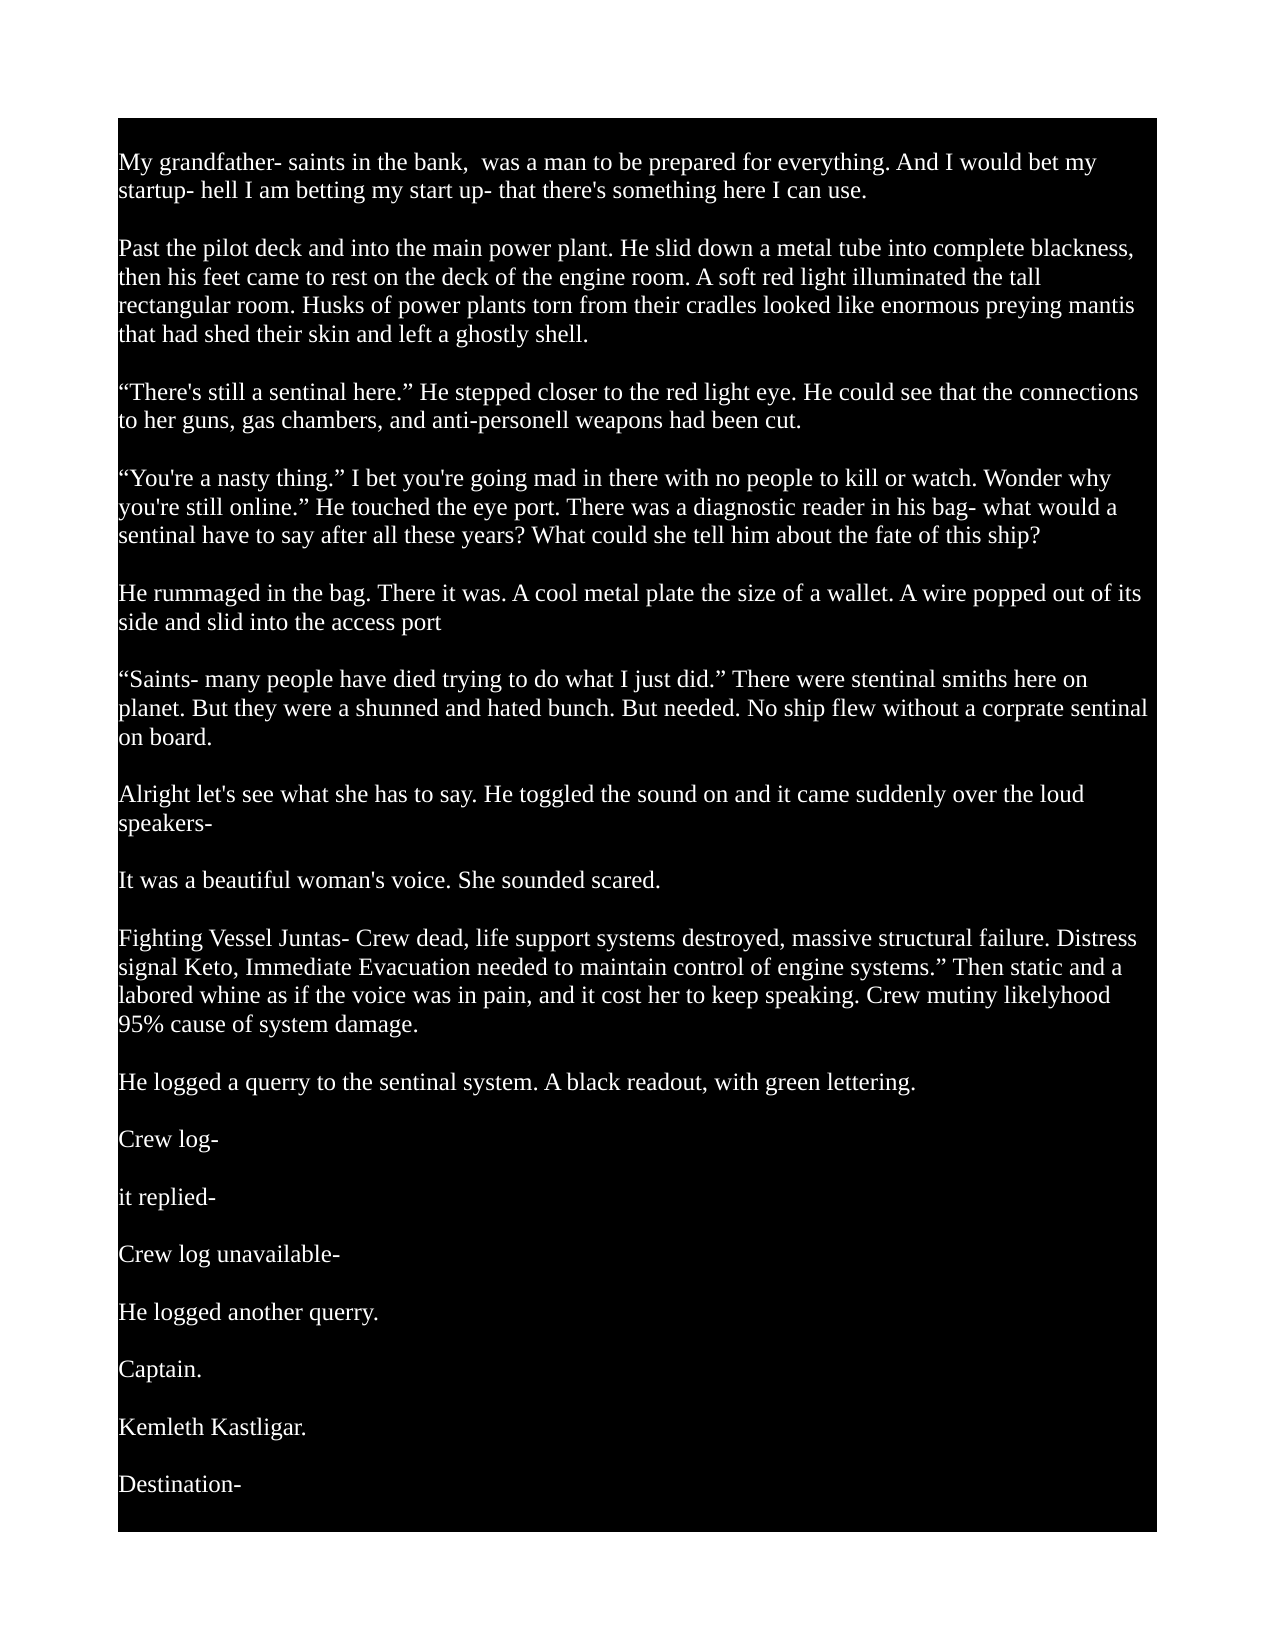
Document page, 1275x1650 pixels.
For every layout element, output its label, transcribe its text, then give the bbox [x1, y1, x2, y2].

text He logged a querry to the sentinal system. A black readout, with green lettering. [118, 1067, 1157, 1096]
text Past the pilot deck and into the main power plant. He slid down a metal tube into complete blackness, then his feet came to rest on the deck of the engine room. A soft red light illuminated the tall rectangular room. Husks of power plants torn from their cradles looked like enormous preying mantis that had shed their skin and left a ghostly shell. [118, 233, 1157, 348]
text My grandfather- saints in the bank, was a man to be prepared for everything. And I would bet my startup- hell I am betting my start up- that there's something here I can use. [118, 147, 1157, 204]
text Crew log- [118, 1124, 1157, 1153]
text “There's still a sentinal here.” He stepped closer to the red light eye. He could see that the connections to her guns, gas chambers, and anti-personell weapons had been cut. [118, 377, 1157, 434]
text He logged another querry. Captain. Kemleth Kastligar. [118, 1297, 1157, 1441]
text “You're a nasty thing.” I bet you're going mad in there with no people to kill or watch. Wonder why you're still online.” He touched the eye port. There was a diagnostic reader in his bag- what would a sentinal have to say after all these years? What could she tell him about the fate of this ship? He rummaged in the bag. There it was. A cool metal plate the size of a wallet. A wire popped out of its side and slid into the access port [118, 463, 1157, 636]
text it replied- Crew log unavailable- [118, 1182, 1157, 1268]
text Destination- [118, 1469, 1157, 1527]
text “Saints- many people have died trying to do what I just did.” There were stentinal smiths here on planet. But they were a shunned and hated bunch. But needed. No ship flew without a corprate sentinal on board. [118, 664, 1157, 751]
text It was a beautiful woman's voice. She sounded scared. Fighting Vessel Juntas- Crew dead, life support systems destroyed, massive structural failure. Distress signal Keto, Immediate Evacuation needed to maintain control of engine systems.” Then static and a labored whine as if the voice was in pain, and it cost her to keep speaking. Crew mutiny likelyhood 95% cause of system damage. [118, 866, 1157, 1038]
text Alright let's see what she has to say. He toggled the sound on and it came suddenly over the loud speakers- [118, 779, 1157, 837]
